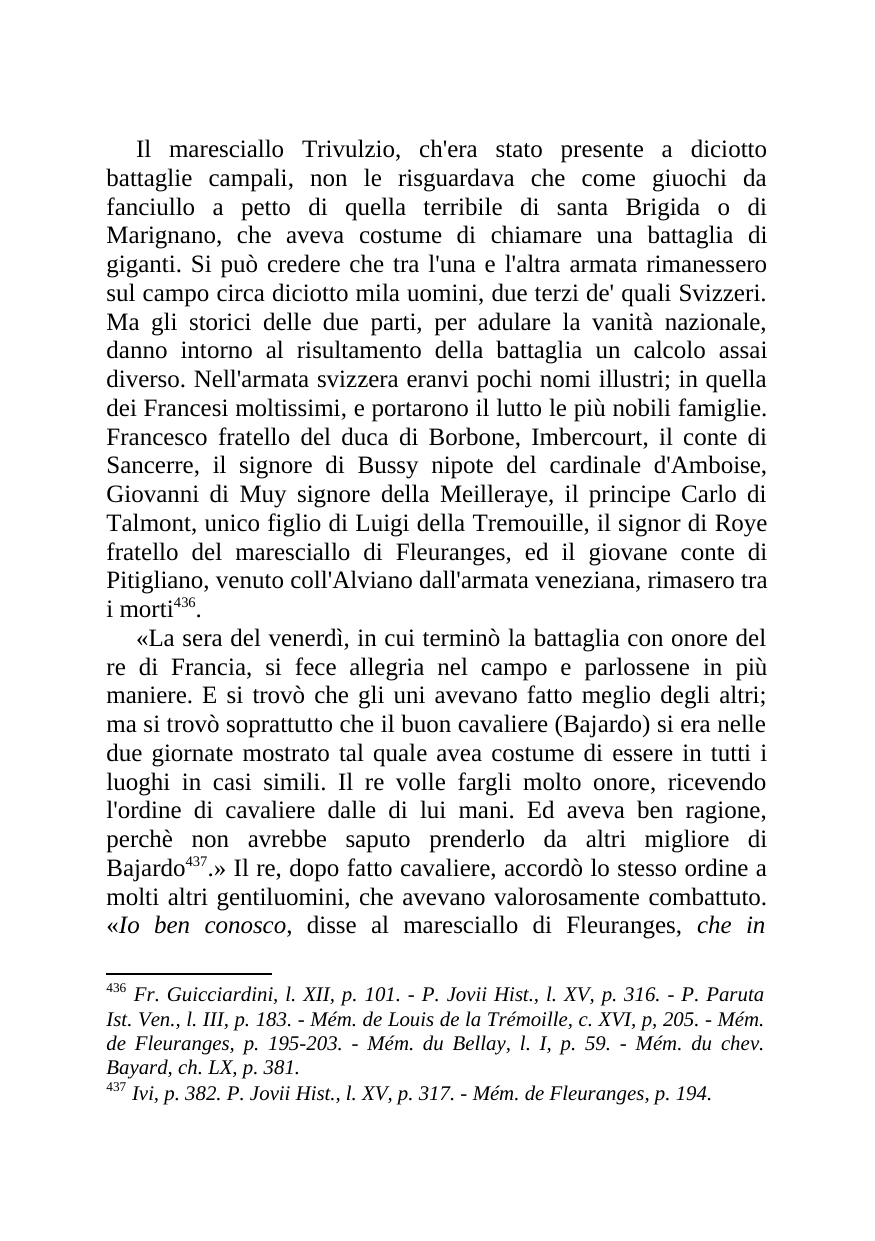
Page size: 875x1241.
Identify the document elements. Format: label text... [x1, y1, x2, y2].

text Fr. Guicciardini, l. XII, p. 101. - P. Jovii Hist., l. XV, p. 316. - P. Paruta Ist. Ven., l. III, p. 183. - Mém. de Louis de la Trémoille, c. XVI, p, 205. - Mém. de Fleuranges, p. 195-203. - Mém. du Bellay, l. I, p. 59. - Mém. du chev. Bayard, ch. LX, p. 381. [106, 980, 768, 1079]
text Ivi, p. 382. P. Jovii Hist., l. XV, p. 317. - Mém. de Fleuranges, p. 194. [106, 1079, 768, 1105]
text Il maresciallo Trivulzio, ch'era stato presente a diciotto battaglie campali, non le risguardava che come giuochi da fanciullo a petto di quella terribile di santa Brigida o di Marignano, che aveva costume di chiamare una battaglia di giganti. Si può credere che tra l'una e l'altra armata rimanessero sul campo circa diciotto mila uomini, due terzi de' quali Svizzeri. Ma gli storici delle due parti, per adulare la vanità nazionale, danno intorno al risultamento della battaglia un calcolo assai diverso. Nell'armata svizzera eranvi pochi nomi illustri; in quella dei Francesi moltissimi, e portarono il lutto le più nobili famiglie. Francesco fratello del duca di Borbone, Imbercourt, il conte di Sancerre, il signore di Bussy nipote del cardinale d'Amboise, Giovanni di Muy signore della Meilleraye, il principe Carlo di Talmont, unico figlio di Luigi della Tremouille, il signor di Roye fratello del maresciallo di Fleuranges, ed il giovane conte di Pitigliano, venuto coll'Alviano dall'armata veneziana, rimasero tra i morti. [106, 134, 768, 623]
text «La sera del venerdì, in cui terminò la battaglia con onore del re di Francia, si fece allegria nel campo e parlossene in più maniere. E si trovò che gli uni avevano fatto meglio degli altri; ma si trovò soprattutto che il buon cavaliere (Bajardo) si era nelle due giornate mostrato tal quale avea costume di essere in tutti i luoghi in casi simili. Il re volle fargli molto onore, ricevendo l'ordine di cavaliere dalle di lui mani. Ed aveva ben ragione, perchè non avrebbe saputo prenderlo da altri migliore di Bajardo.» Il re, dopo fatto cavaliere, accordò lo stesso ordine a molti altri gentiluomini, che avevano valorosamente combattuto. «Io ben conosco, disse al maresciallo di Fleuranges, che in [106, 623, 768, 939]
